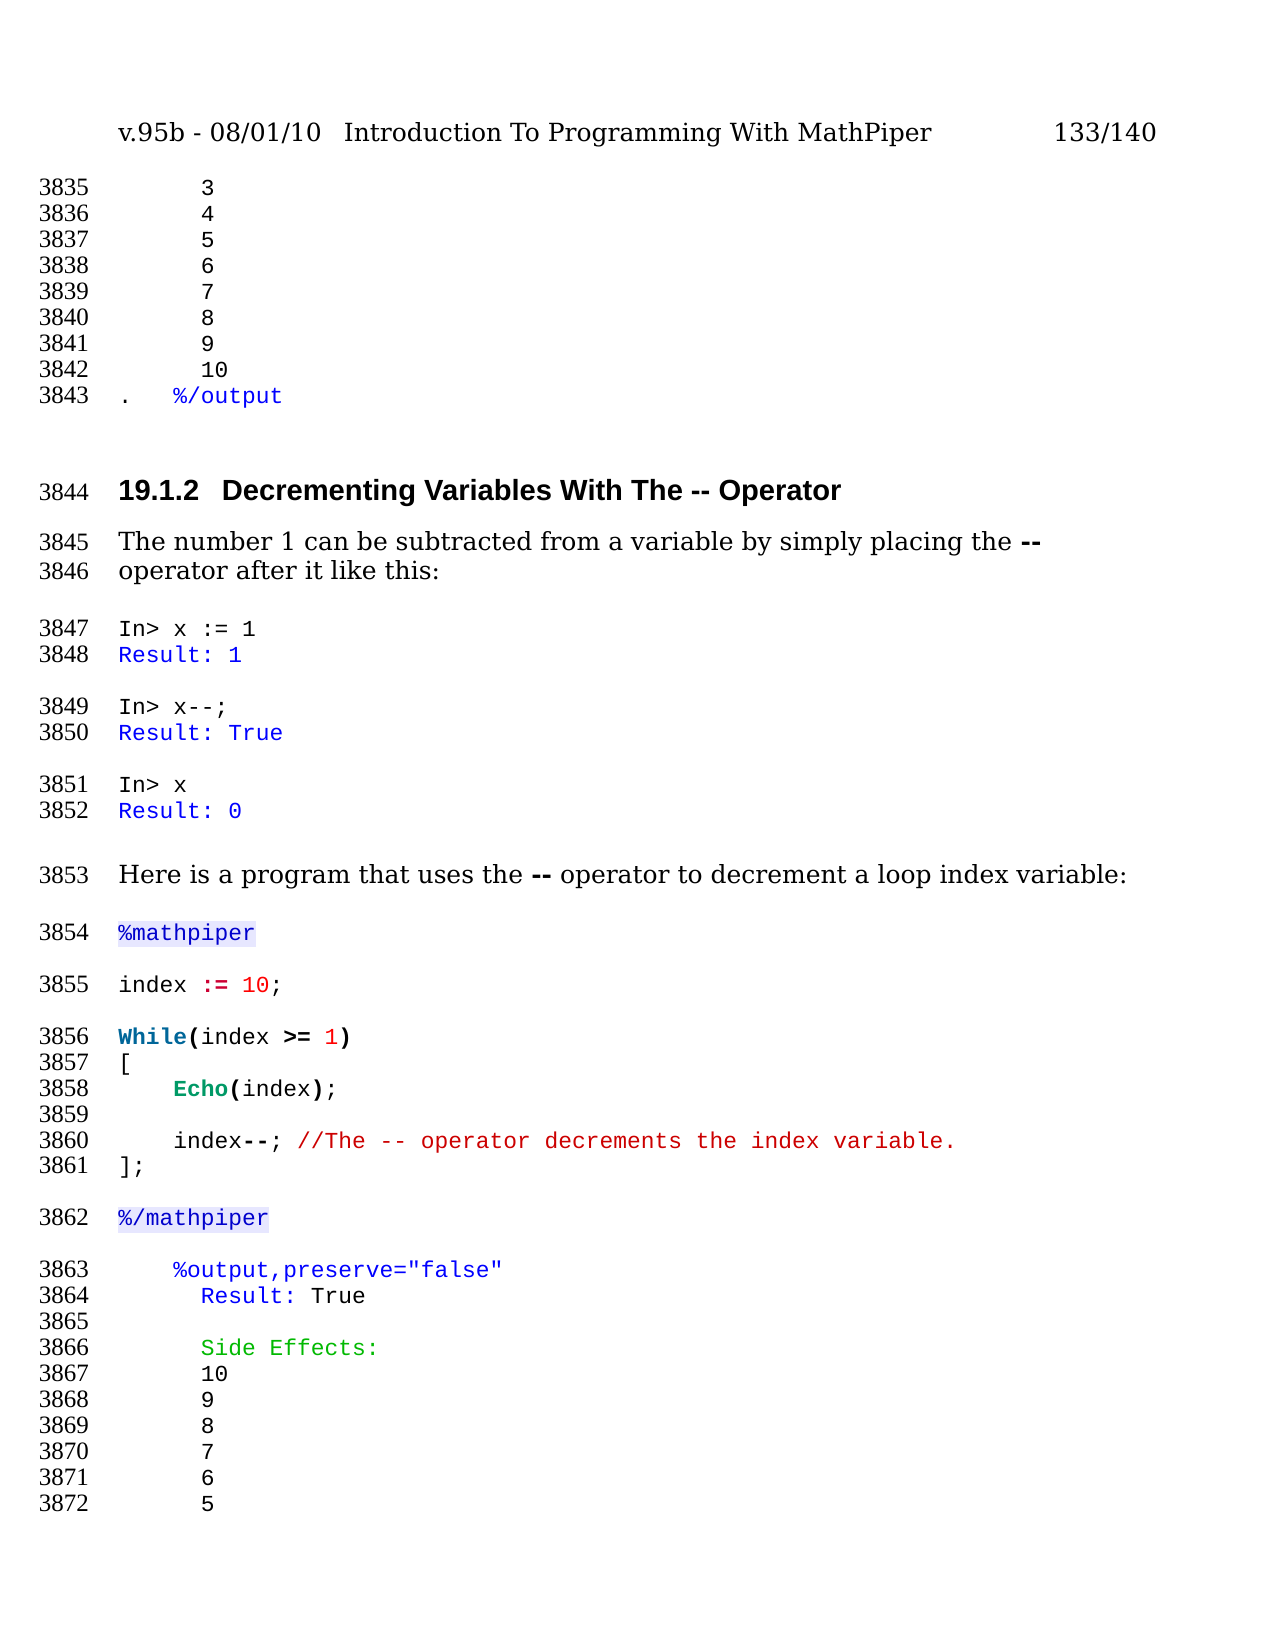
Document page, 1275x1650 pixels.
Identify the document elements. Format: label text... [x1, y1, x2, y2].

text [ [118, 1051, 1157, 1077]
text 4 [118, 203, 1157, 229]
text 5 [118, 1492, 1157, 1518]
text Result: True [118, 1284, 1157, 1311]
text In> x := 1 [118, 618, 1157, 644]
text Result: True [118, 721, 1157, 747]
text 5 [118, 229, 1157, 254]
text %output,preserve="false" [118, 1259, 1157, 1284]
text Echo(index); [118, 1077, 1157, 1103]
text index := 10; [118, 973, 1157, 999]
text %mathpiper [118, 921, 1157, 947]
text ]; [118, 1155, 1157, 1181]
text The number 1 can be subtracted from a variable by simply placing the -- operator after it like this: [118, 527, 1157, 586]
text 3 [118, 177, 1157, 203]
text Here is a program that uses the -- operator to decrement a loop index variable: [118, 860, 1157, 889]
text 10 [118, 1362, 1157, 1388]
text 8 [118, 1414, 1157, 1440]
text 7 [118, 281, 1157, 306]
text 6 [118, 1466, 1157, 1492]
subtitle Decrementing Variables With The -- Operator [118, 473, 1157, 506]
text 9 [118, 1388, 1157, 1414]
text Result: 1 [118, 644, 1157, 669]
text 6 [118, 254, 1157, 281]
text 10 [118, 358, 1157, 384]
text 9 [118, 332, 1157, 358]
text In> x [118, 773, 1157, 799]
text . %/output [118, 384, 1157, 410]
text index--; //The -- operator decrements the index variable. [118, 1129, 1157, 1155]
text 7 [118, 1440, 1157, 1466]
text 8 [118, 306, 1157, 332]
text Side Effects: [118, 1336, 1157, 1362]
text While(index >= 1) [118, 1025, 1157, 1051]
text %/mathpiper [118, 1207, 1157, 1233]
text Result: 0 [118, 799, 1157, 825]
text In> x--; [118, 696, 1157, 721]
